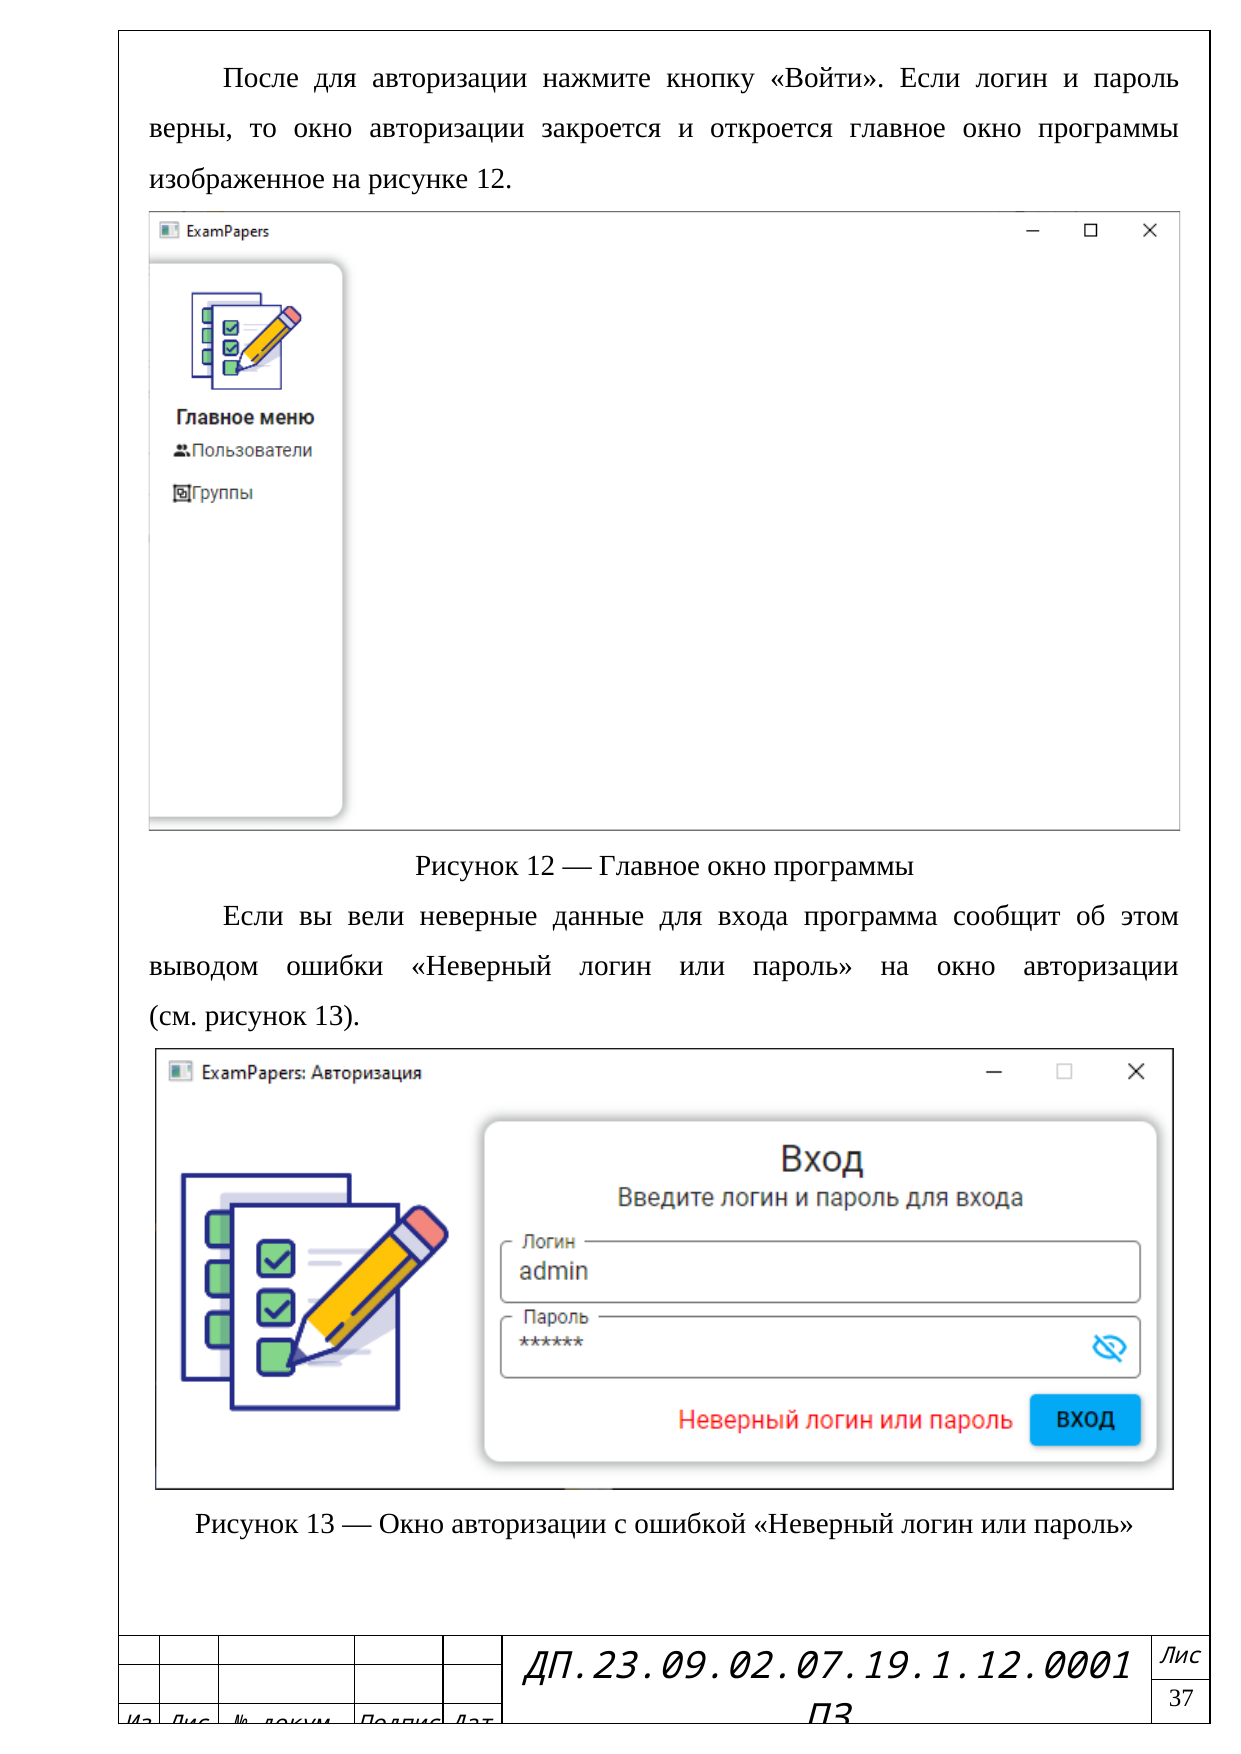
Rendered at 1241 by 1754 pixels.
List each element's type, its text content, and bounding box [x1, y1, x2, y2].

text Если вы вели неверные данные для входа программа сообщит об этом выводом ошибки «Неверный логин или пароль» на окно авторизации (см. рисунок 13). [149, 881, 1180, 1032]
text После для авторизации нажмите кнопку «Войти». Если логин и пароль верны, то окно авторизации закроется и откроется главное окно программы изображенное на рисунке 12. [149, 60, 1180, 194]
text Рисунок 12 — Главное окно программы [149, 831, 1180, 881]
picture [155, 1048, 1174, 1490]
picture [148, 211, 1180, 831]
text Рисунок 13 — Окно авторизации с ошибкой «Неверный логин или пароль» [155, 1490, 1174, 1540]
